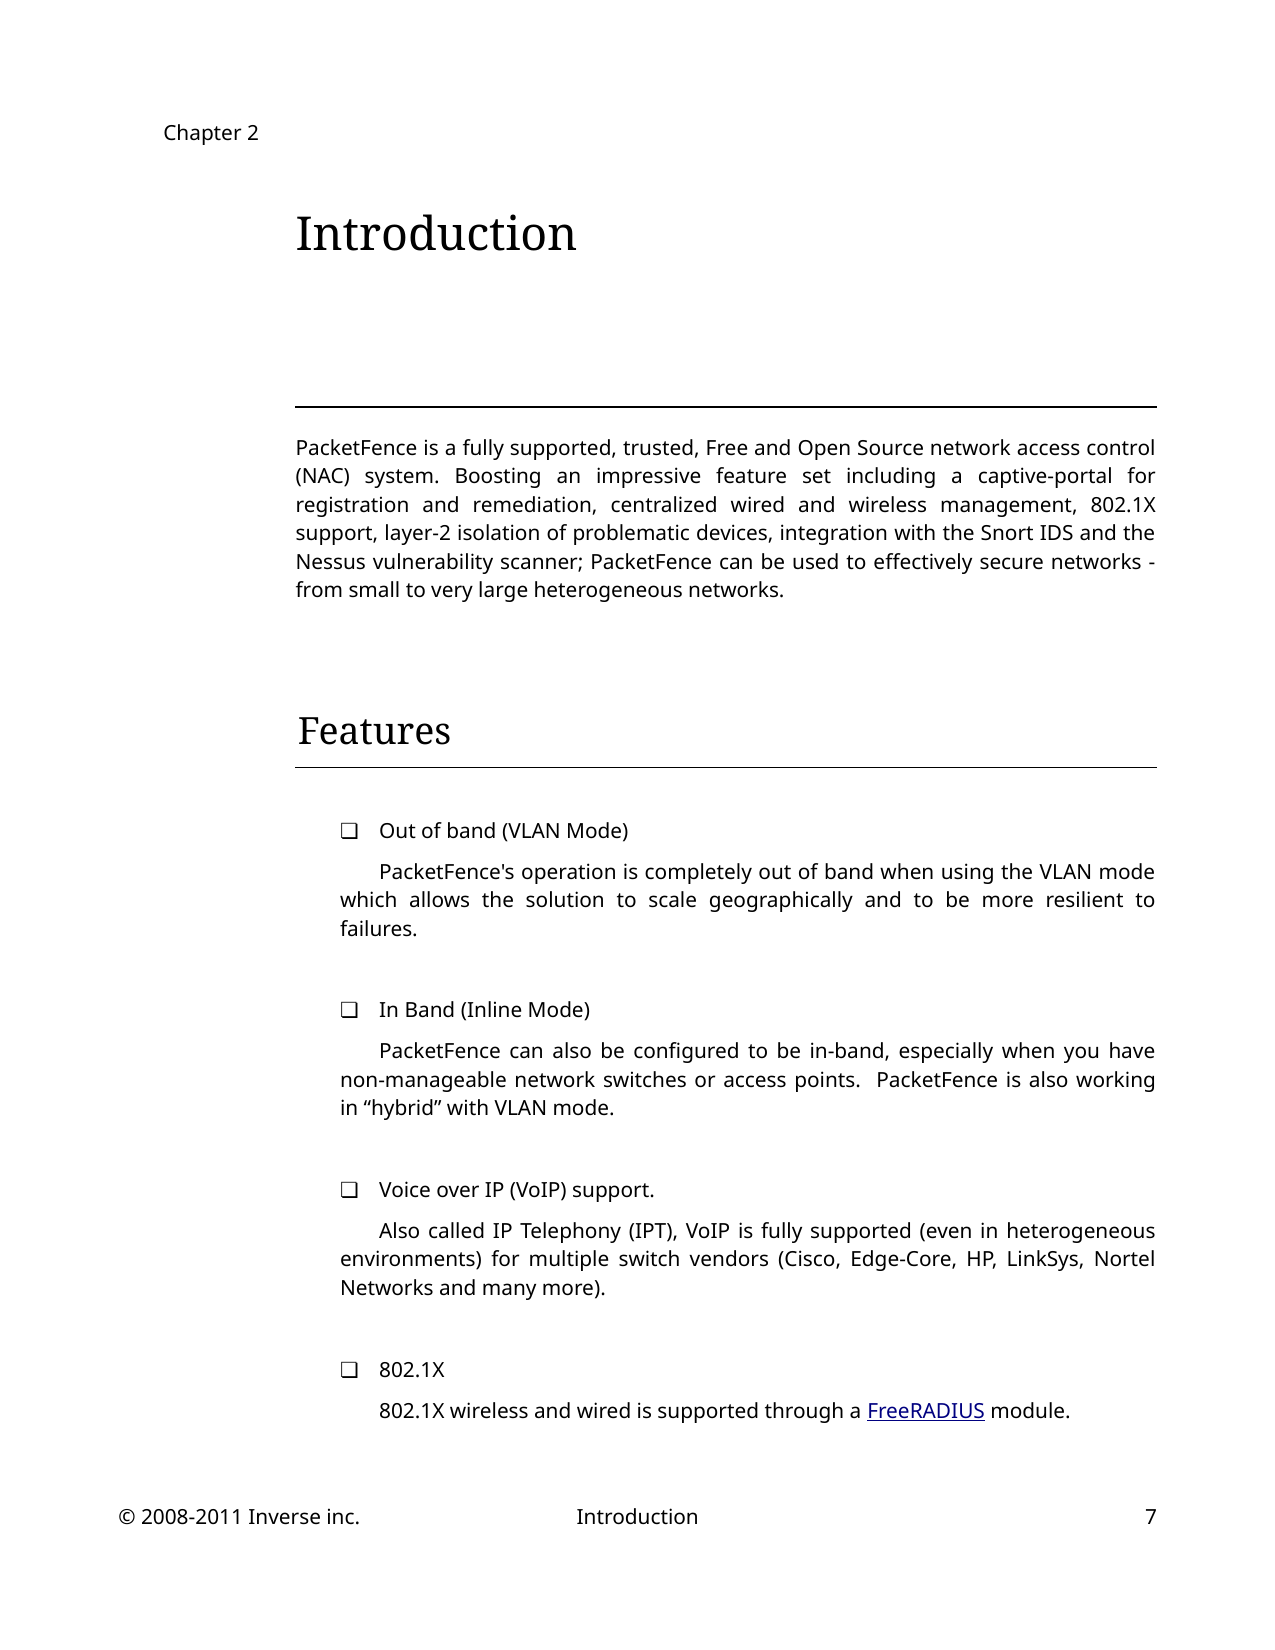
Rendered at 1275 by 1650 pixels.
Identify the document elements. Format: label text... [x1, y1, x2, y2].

list ❏ Out of band (VLAN Mode) [340, 816, 1157, 844]
list ❏ In Band (Inline Mode) [340, 996, 1157, 1024]
subtitle Features [295, 704, 1157, 767]
list Also called IP Telephony (IPT), VoIP is fully supported (even in heterogeneous environments) for multiple switch vendors (Cisco, Edge-Core, HP, LinkSys, Nortel Networks and many more). [340, 1216, 1157, 1301]
list PacketFence's operation is completely out of band when using the VLAN mode which allows the solution to scale geographically and to be more resilient to failures. [340, 857, 1157, 942]
list PacketFence can also be configured to be in-band, especially when you have non-manageable network switches or access points. PacketFence is also working in “hybrid” with VLAN mode. [340, 1036, 1157, 1122]
subtitle Introduction [295, 201, 1157, 406]
list ❏ 802.1X [340, 1355, 1157, 1383]
list 802.1X wireless and wired is supported through a FreeRADIUS module. [340, 1396, 1157, 1424]
text PacketFence is a fully supported, trusted, Free and Open Source network access control (NAC) system. Boosting an impressive feature set including a captive-portal for registration and remediation, centralized wired and wireless management, 802.1X support, layer-2 isolation of problematic devices, integration with the Snort IDS and the Nessus vulnerability scanner; PacketFence can be used to effectively secure networks - from small to very large heterogeneous networks. [295, 433, 1157, 604]
list ❏ Voice over IP (VoIP) support. [340, 1175, 1157, 1204]
